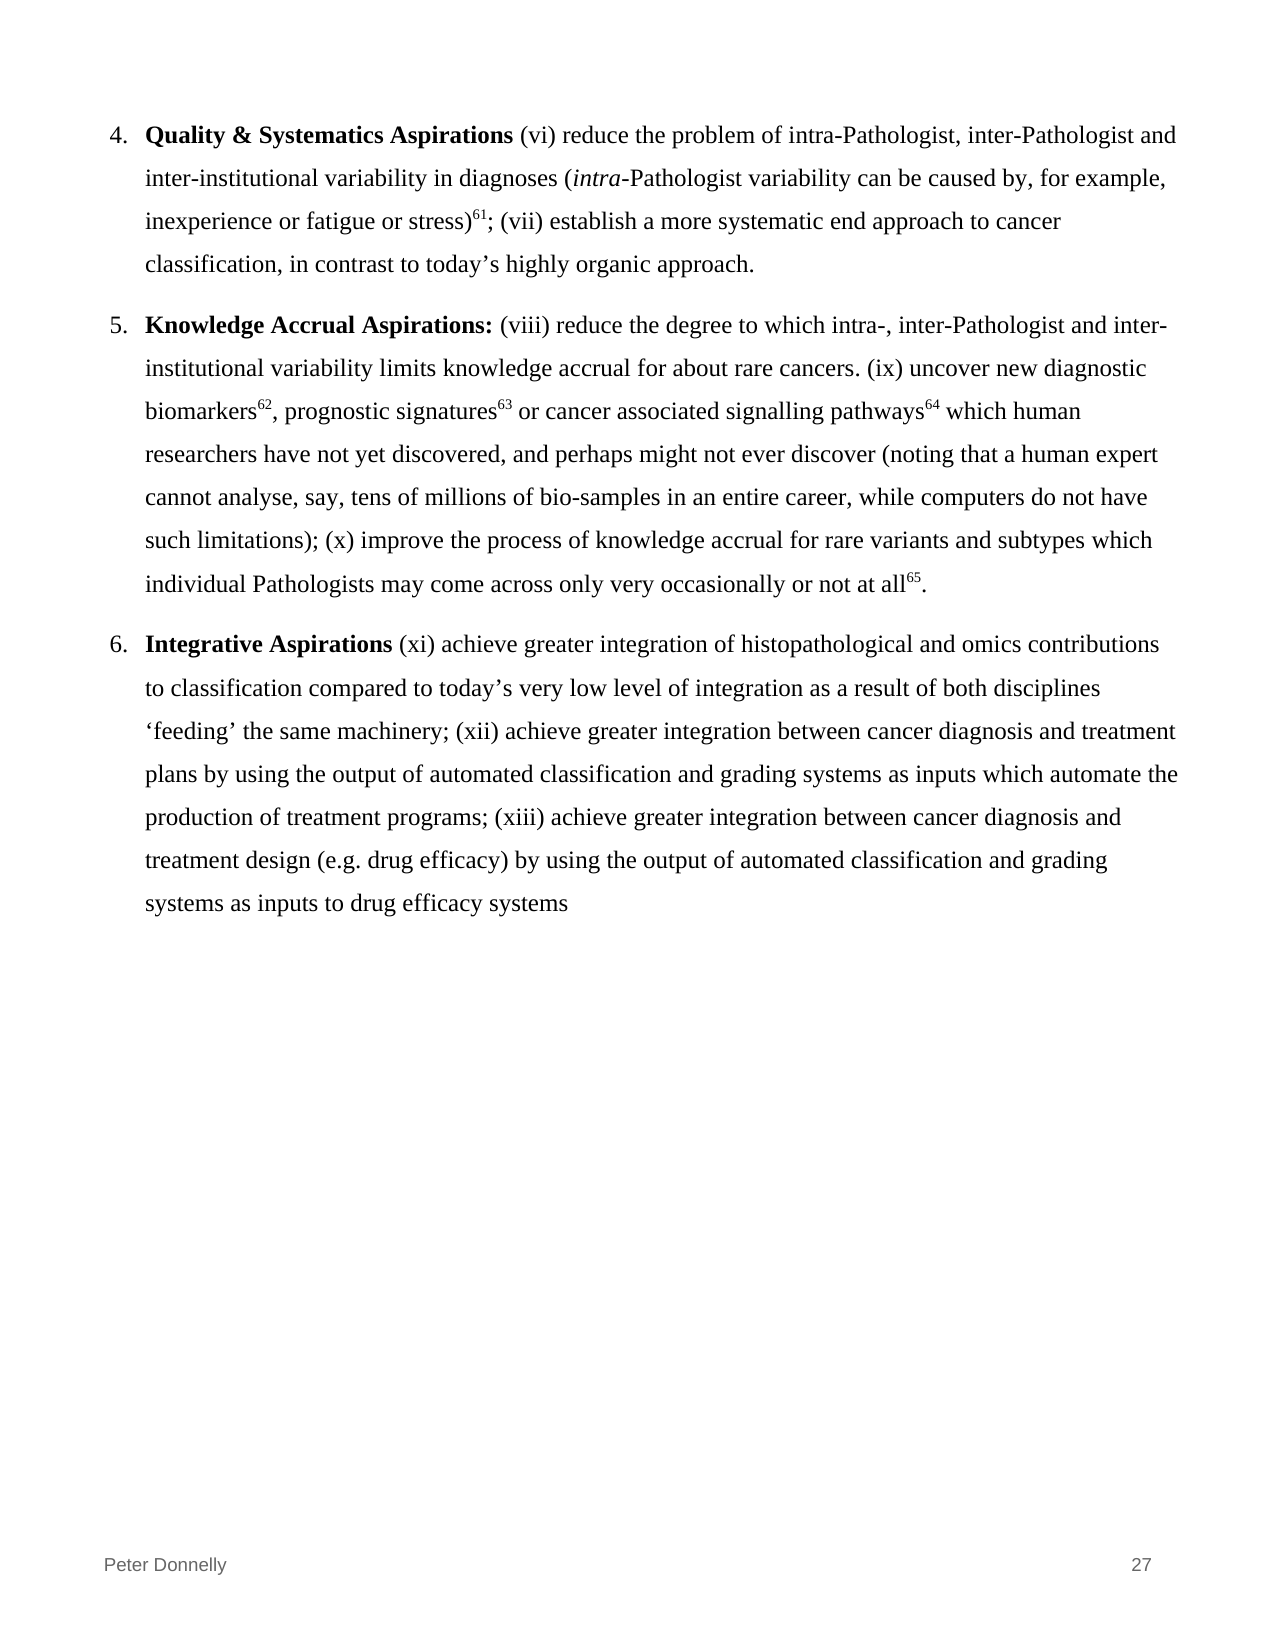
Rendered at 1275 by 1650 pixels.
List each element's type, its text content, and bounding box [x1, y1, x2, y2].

list Quality & Systematics Aspirations (vi) reduce the problem of intra-Pathologist, inter-Pathologist and inter-institutional variability in diagnoses (intra-Pathologist variability can be caused by, for example, inexperience or fatigue or stress); (vii) establish a more systematic end approach to cancer classification, in contrast to today’s highly organic approach. [109, 120, 1181, 278]
list Knowledge Accrual Aspirations: (viii) reduce the degree to which intra-, inter-Pathologist and inter-institutional variability limits knowledge accrual for about rare cancers. (ix) uncover new diagnostic biomarkers, prognostic signatures or cancer associated signalling pathways which human researchers have not yet discovered, and perhaps might not ever discover (noting that a human expert cannot analyse, say, tens of millions of bio-samples in an entire career, while computers do not have such limitations); (x) improve the process of knowledge accrual for rare variants and subtypes which individual Pathologists may come across only very occasionally or not at all. [109, 310, 1181, 597]
list Integrative Aspirations (xi) achieve greater integration of histopathological and omics contributions to classification compared to today’s very low level of integration as a result of both disciplines ‘feeding’ the same machinery; (xii) achieve greater integration between cancer diagnosis and treatment plans by using the output of automated classification and grading systems as inputs which automate the production of treatment programs; (xiii) achieve greater integration between cancer diagnosis and treatment design (e.g. drug efficacy) by using the output of automated classification and grading systems as inputs to drug efficacy systems [109, 629, 1181, 917]
